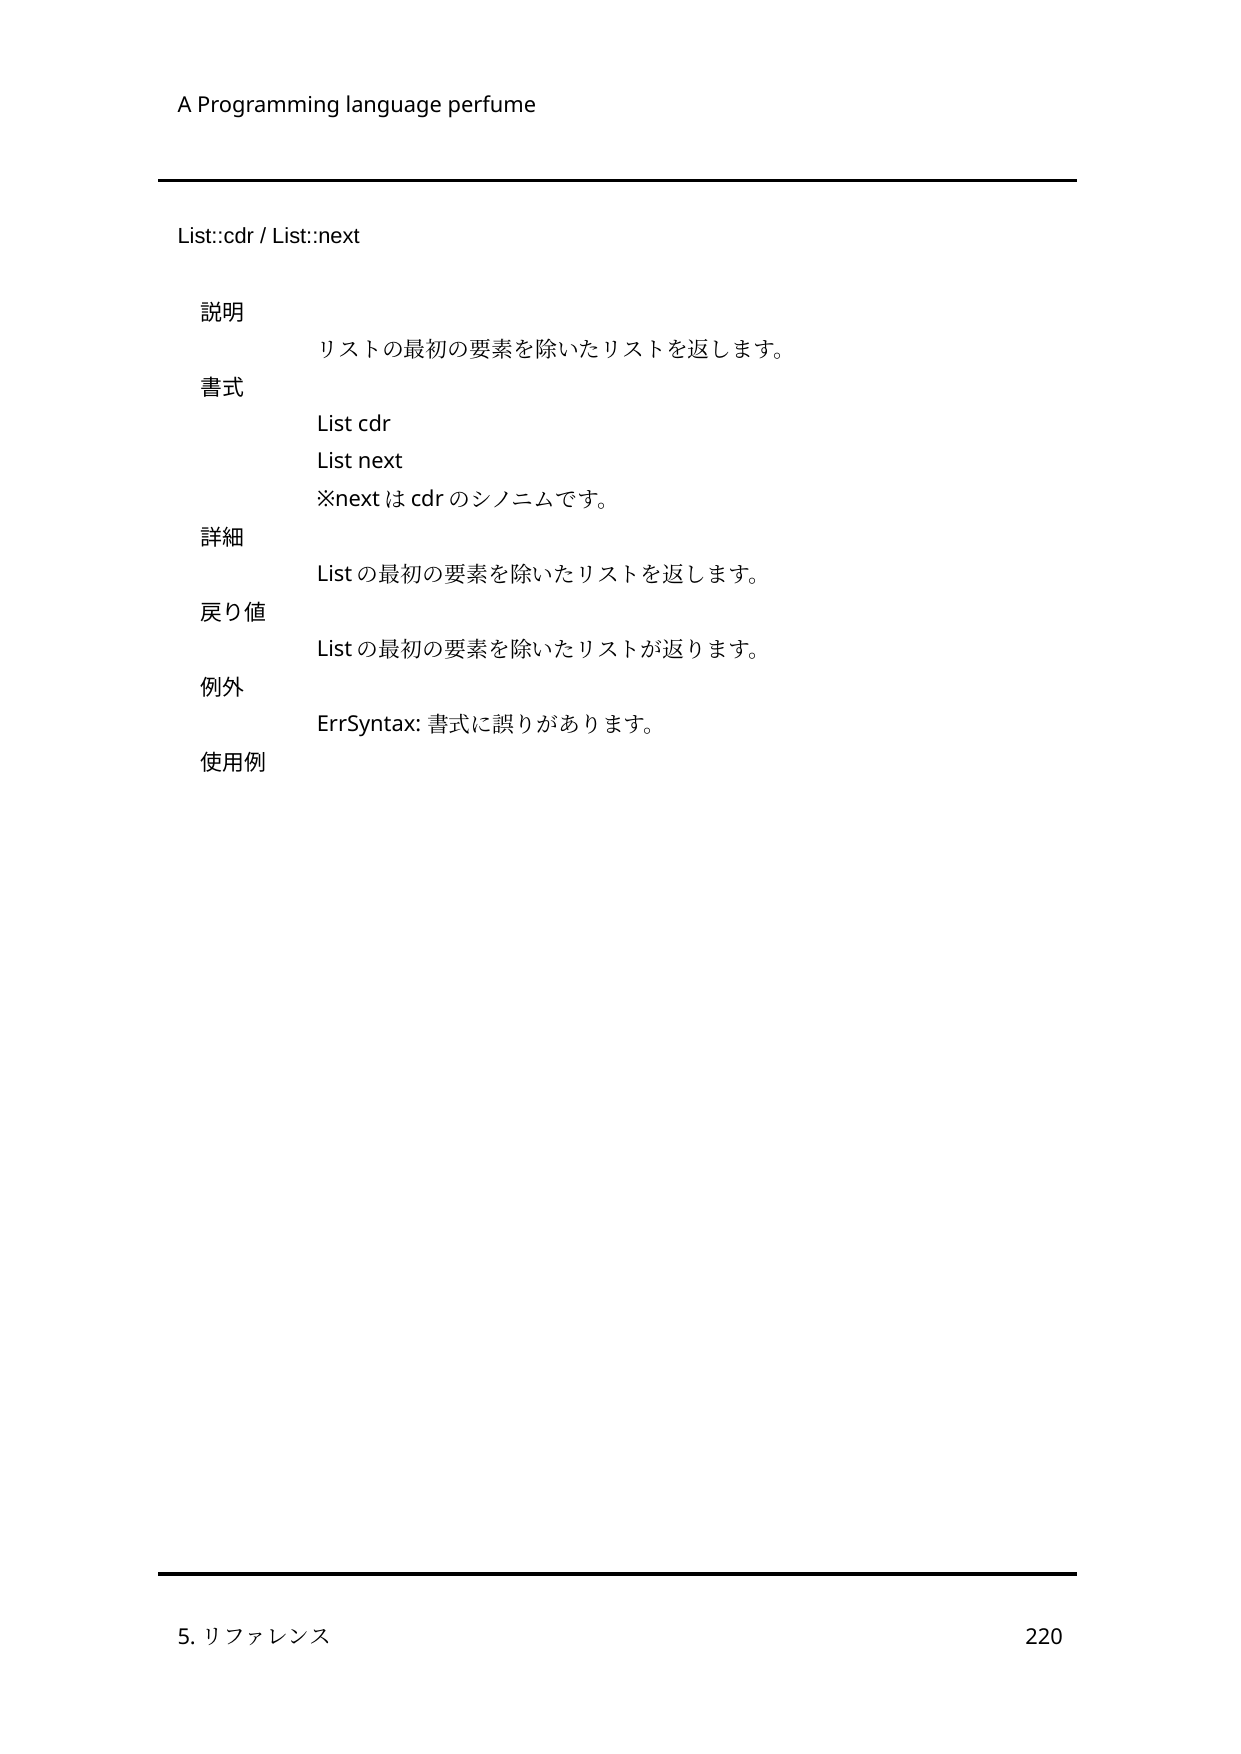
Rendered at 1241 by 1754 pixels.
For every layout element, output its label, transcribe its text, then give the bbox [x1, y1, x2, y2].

table_cell Listの最初の要素を除いたリストを返します。 [317, 517, 1063, 592]
table_cell 使用例 [200, 742, 317, 817]
table_cell 戻り値 [200, 592, 317, 667]
table_cell [317, 742, 1063, 817]
table_header リストの最初の要素を除いたリストを返します。 [317, 292, 1063, 367]
table_header 説明 [200, 292, 317, 367]
table_cell Listの最初の要素を除いたリストが返ります。 [317, 592, 1063, 667]
table_cell List cdr List next ※nextはcdrのシノニムです。 [317, 367, 1063, 517]
subtitle List::cdr / List::next [177, 217, 1063, 254]
table_cell 例外 [200, 667, 317, 742]
table_cell 書式 [200, 367, 317, 517]
table_cell 詳細 [200, 517, 317, 592]
table_cell ErrSyntax: 書式に誤りがあります。 [317, 667, 1063, 742]
